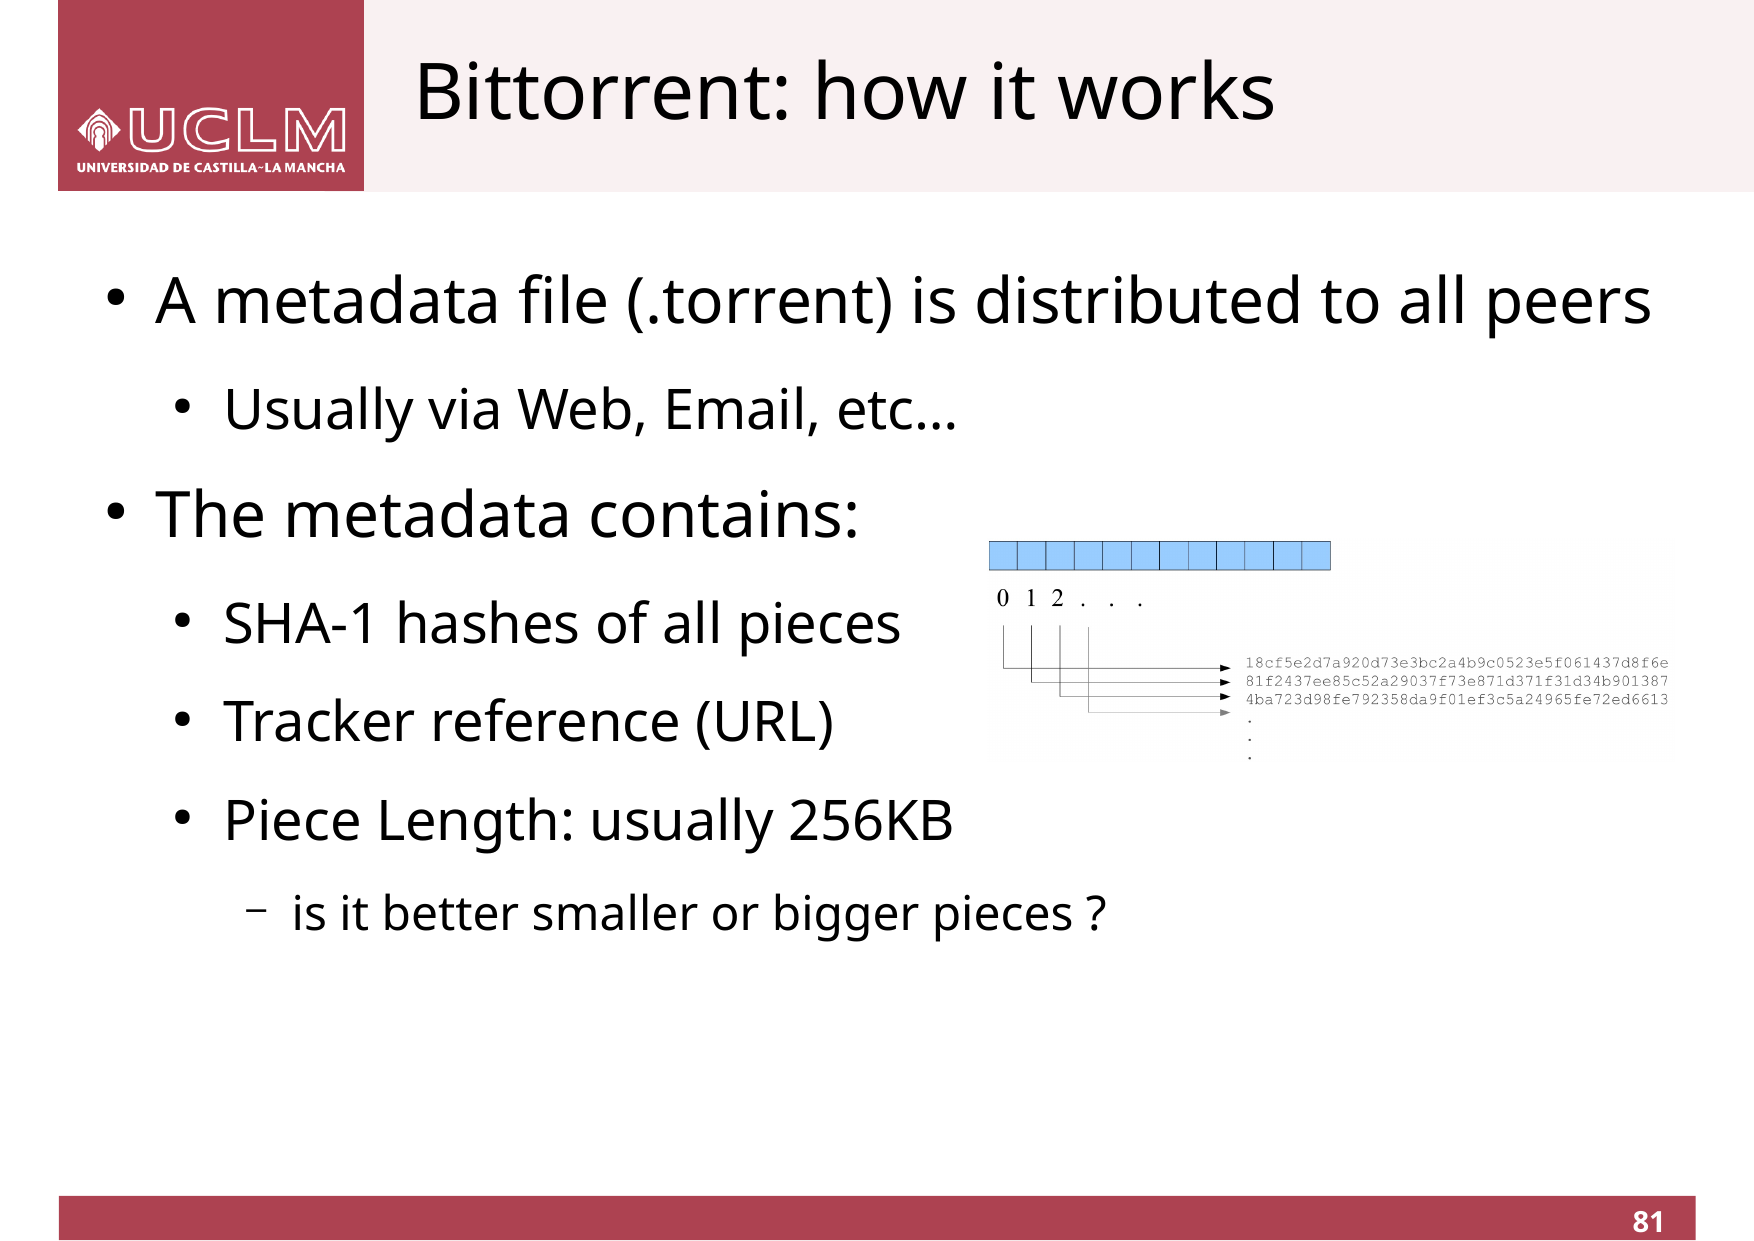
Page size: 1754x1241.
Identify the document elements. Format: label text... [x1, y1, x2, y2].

picture [987, 538, 1675, 762]
title Bittorrent: how it works [413, 0, 1667, 198]
list A metadata file (.torrent) is distributed to all peers Usually via Web, Email, etc… The metadata contains: SHA-1 hashes of all pieces Tracker reference (URL) Piece Length: usually 256KB is it better smaller or bigger pieces ? [87, 254, 1667, 974]
picture [58, 0, 364, 191]
